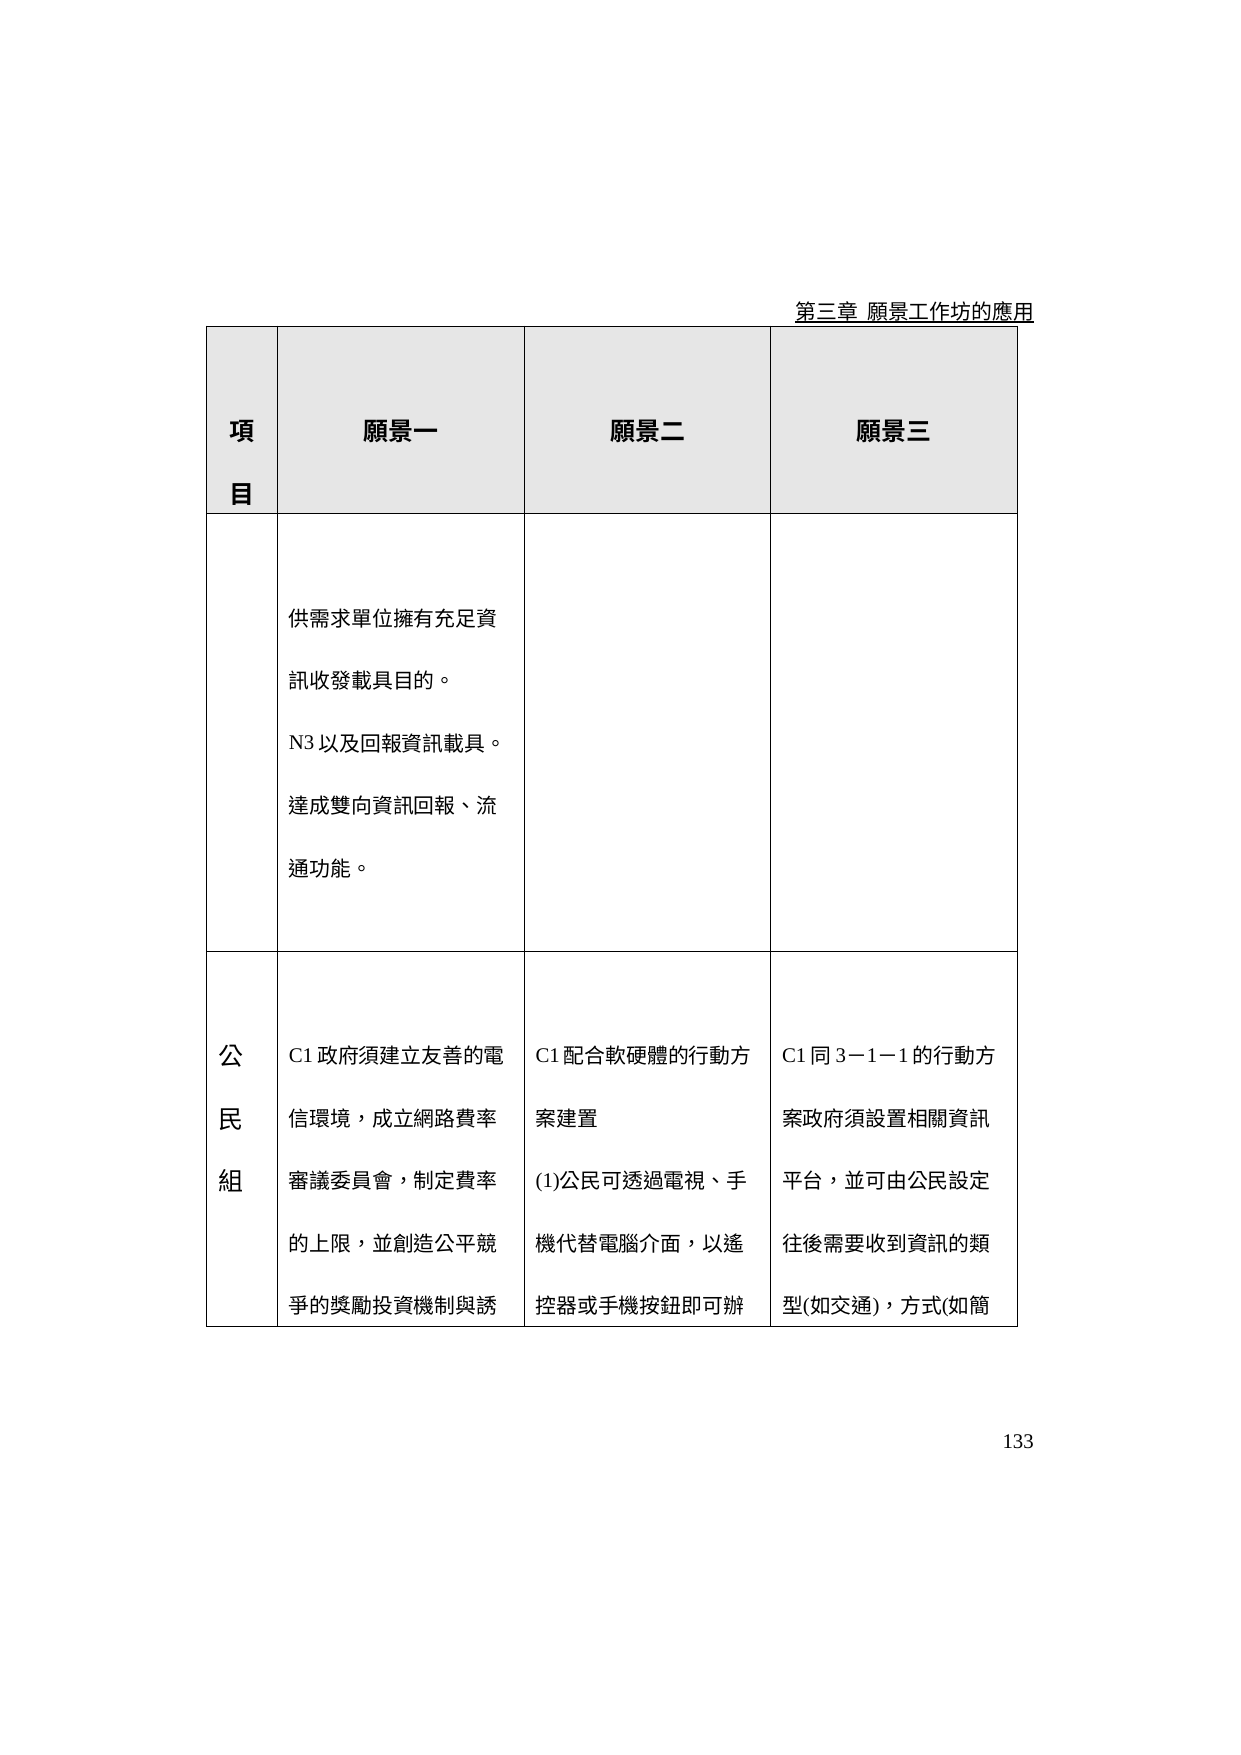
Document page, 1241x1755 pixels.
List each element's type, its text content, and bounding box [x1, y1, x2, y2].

table_cell C1同3－1－1的行動方案政府須設置相關資訊平台，並可由公民設定往後需要收到資訊的類型(如交通)，方式(如簡 [771, 952, 1017, 1326]
table_cell 公 民 組 [207, 952, 277, 1326]
table_header 願景三 [771, 327, 1017, 513]
table_header 項目 [207, 327, 277, 513]
table_cell 供需求單位擁有充足資訊收發載具目的。 N3以及回報資訊載具。達成雙向資訊回報、流通功能。 [278, 514, 524, 951]
table_header 願景二 [525, 327, 770, 513]
table_header 願景一 [278, 327, 524, 513]
table_cell [525, 514, 770, 951]
table_cell [207, 514, 277, 951]
table_cell C1配合軟硬體的行動方案建置 (1)公民可透過電視、手機代替電腦介面，以遙控器或手機按鈕即可辦 [525, 952, 770, 1326]
table_cell C1政府須建立友善的電信環境，成立網路費率審議委員會，制定費率的上限，並創造公平競爭的獎勵投資機制與誘 [278, 952, 524, 1326]
table_cell [771, 514, 1017, 951]
